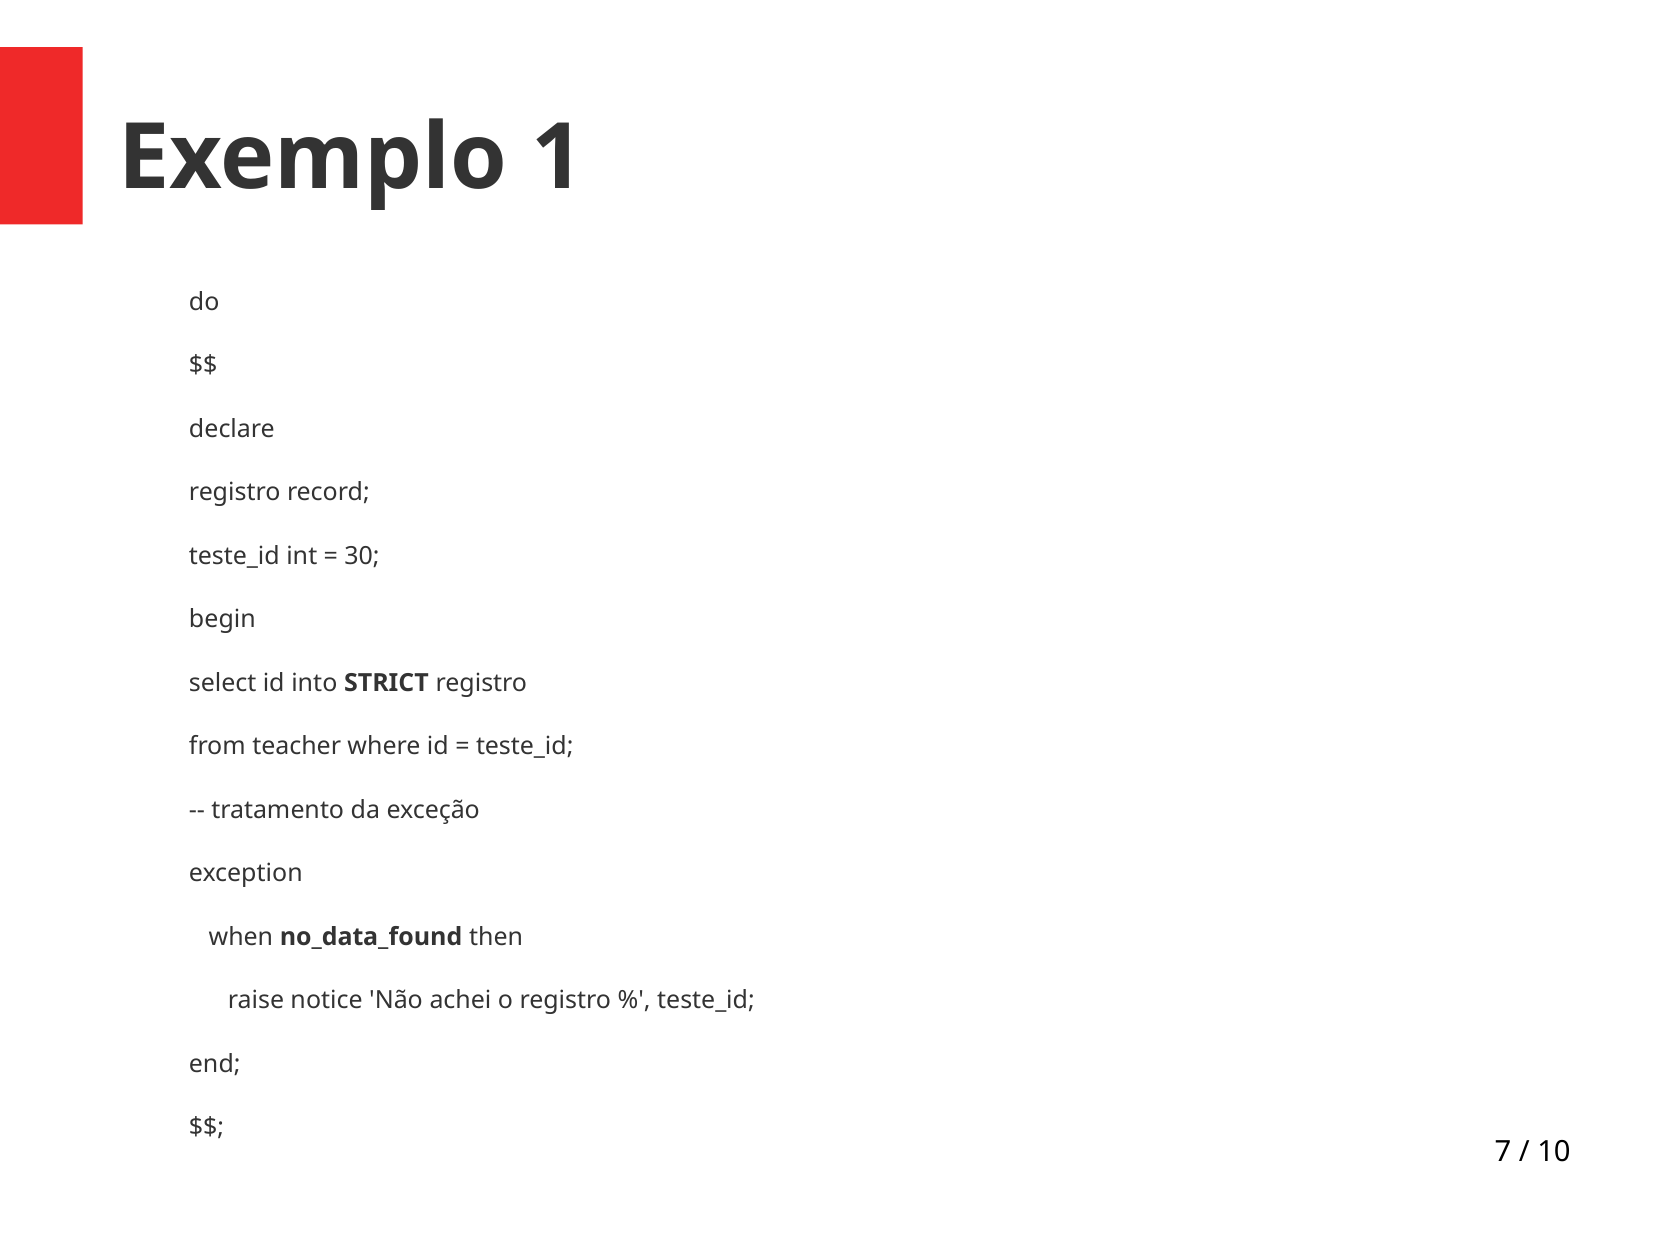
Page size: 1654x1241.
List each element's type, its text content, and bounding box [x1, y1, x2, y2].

list do $$ declare registro record; teste_id int = 30; begin select id into STRICT registro from teacher where id = teste_id; -- tratamento da exceção exception when no_data_found then raise notice 'Não achei o registro %', teste_id; end; $$; [118, 283, 1536, 1003]
title Exemplo 1 [118, 49, 1571, 257]
